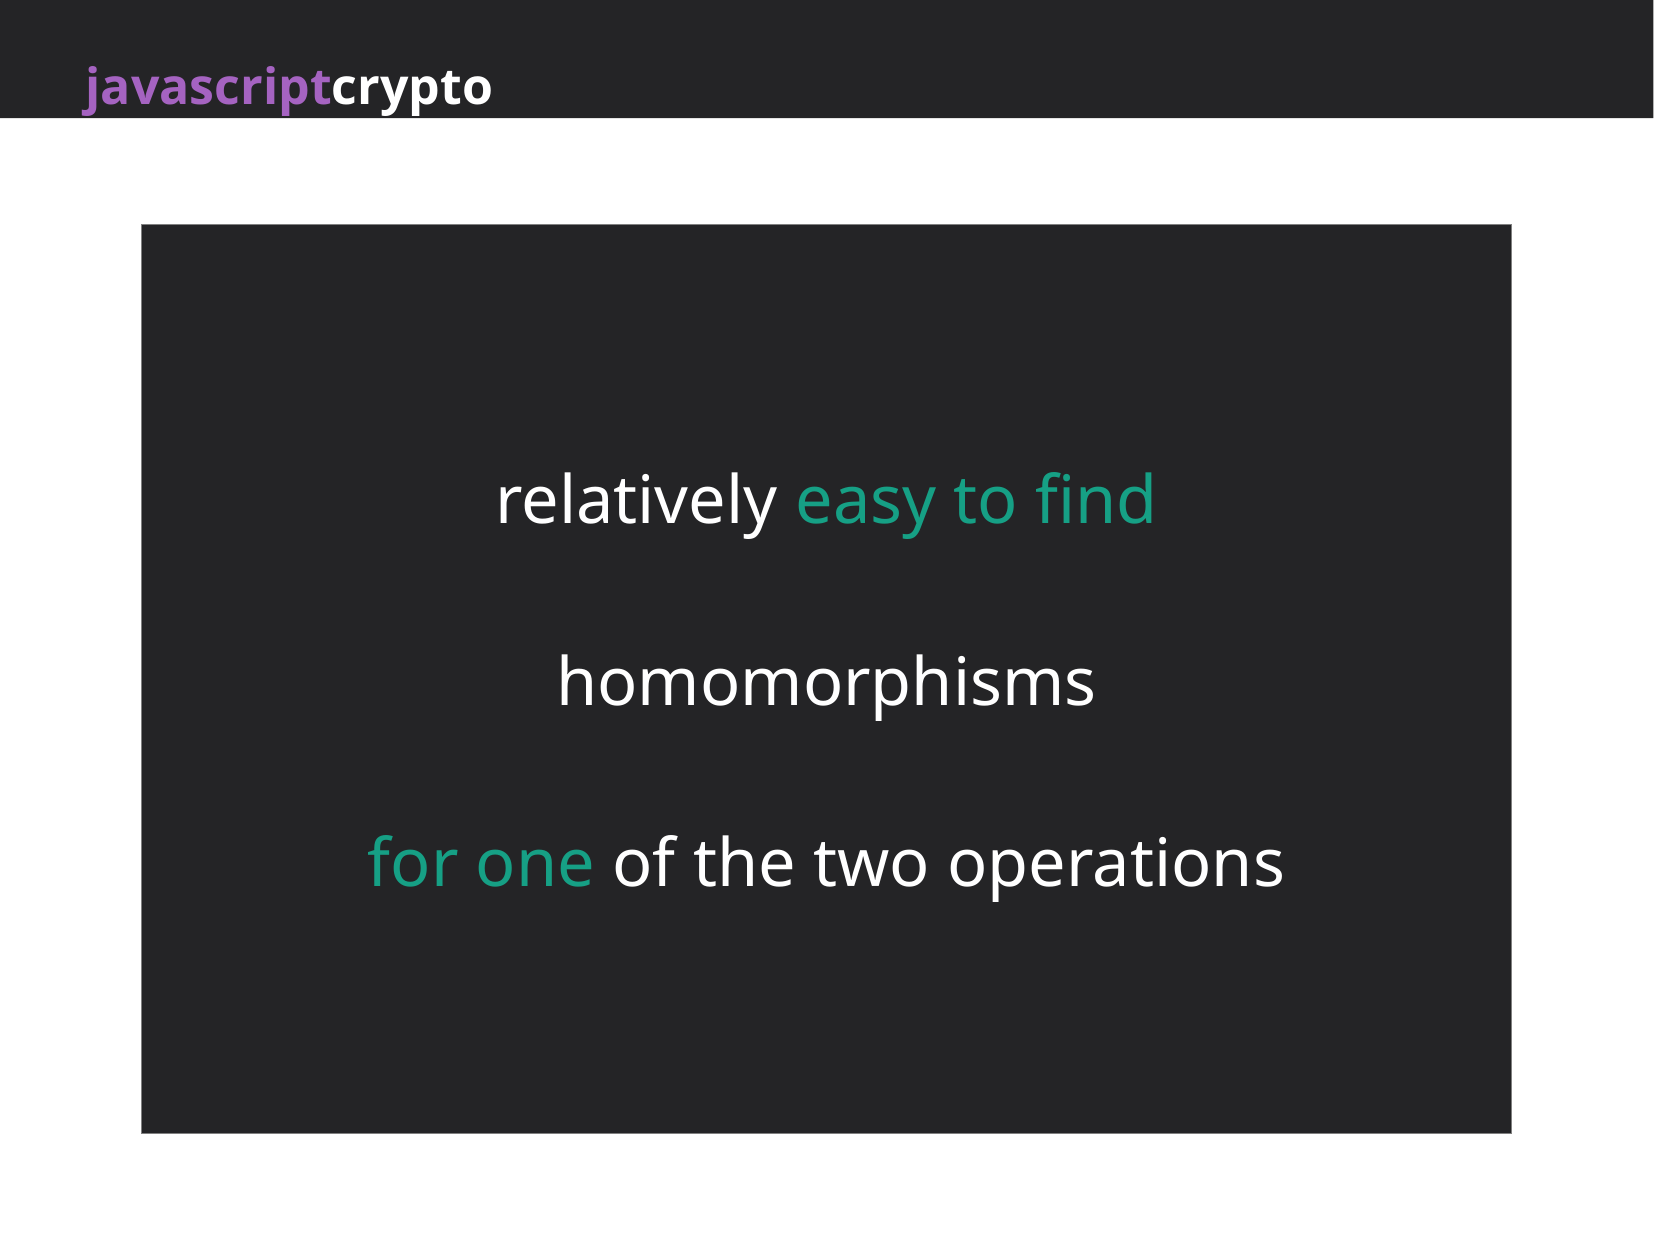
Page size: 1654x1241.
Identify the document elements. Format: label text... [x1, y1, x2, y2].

text_box [0, 0, 1654, 119]
text_box relatively easy to find homomorphisms for one of the two operations [141, 224, 1512, 1134]
text_box javascriptcrypto [70, 43, 544, 119]
